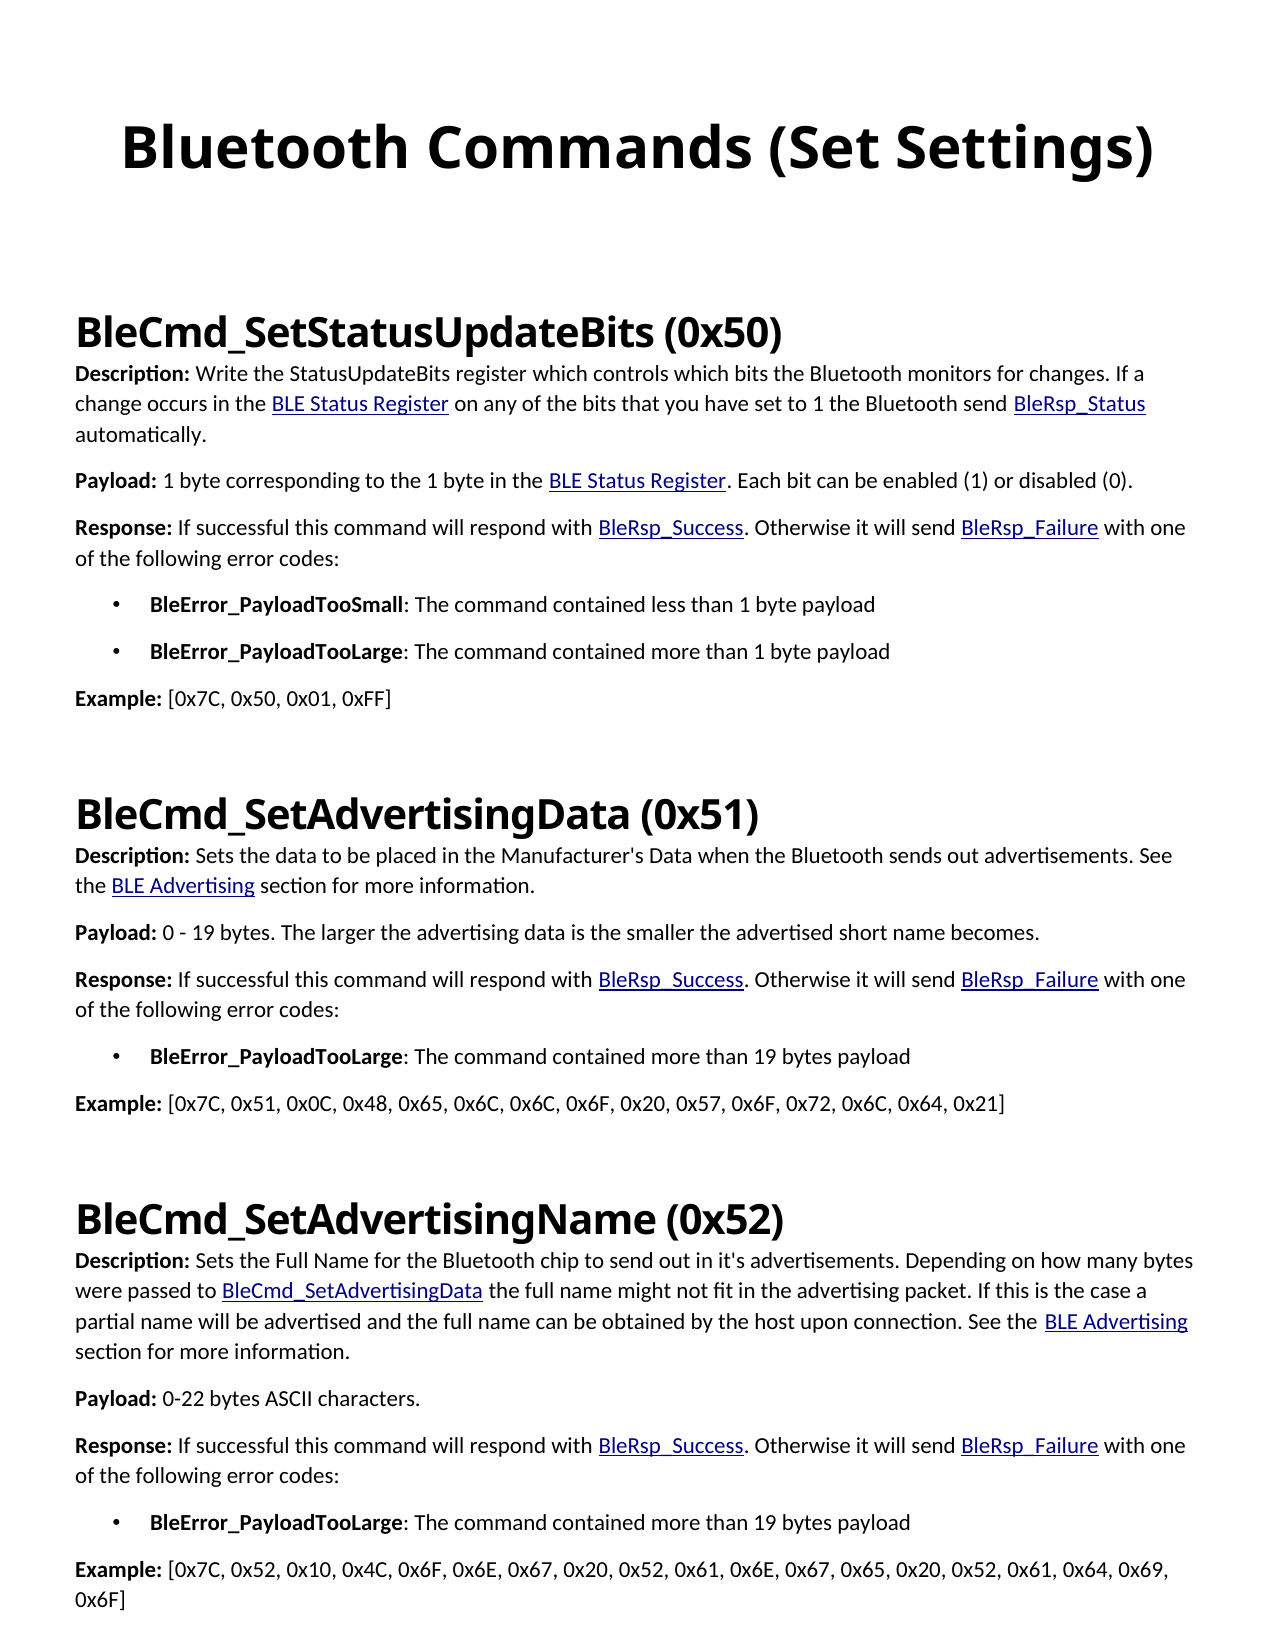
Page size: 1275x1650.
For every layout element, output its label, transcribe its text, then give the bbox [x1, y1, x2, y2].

list BleError_PayloadTooLarge: The command contained more than 1 byte payload [112, 637, 1200, 665]
text Response: If successful this command will respond with BleRsp_Success. Otherwise it will send BleRsp_Failure with one of the following error codes: [75, 1431, 1200, 1489]
text Description: Sets the data to be placed in the Manufacturer's Data when the Bluetooth sends out advertisements. See the BLE Advertising section for more information. [75, 841, 1200, 899]
text Example: [0x7C, 0x51, 0x0C, 0x48, 0x65, 0x6C, 0x6C, 0x6F, 0x20, 0x57, 0x6F, 0x72, 0x6C, 0x64, 0x21] [75, 1089, 1200, 1117]
title BleCmd_SetStatusUpdateBits (0x50) [75, 302, 1200, 359]
text Bluetooth Commands (Set Settings) [75, 106, 1200, 185]
text Description: Write the StatusUpdateBits register which controls which bits the Bluetooth monitors for changes. If a change occurs in the BLE Status Register on any of the bits that you have set to 1 the Bluetooth send BleRsp_Status automatically. [75, 359, 1200, 448]
text Payload: 0-22 bytes ASCII characters. [75, 1384, 1200, 1412]
text Example: [0x7C, 0x50, 0x01, 0xFF] [75, 684, 1200, 712]
text Response: If successful this command will respond with BleRsp_Success. Otherwise it will send BleRsp_Failure with one of the following error codes: [75, 513, 1200, 572]
title BleCmd_SetAdvertisingData (0x51) [75, 784, 1200, 841]
list BleError_PayloadTooSmall: The command contained less than 1 byte payload [112, 591, 1200, 618]
text Response: If successful this command will respond with BleRsp_Success. Otherwise it will send BleRsp_Failure with one of the following error codes: [75, 965, 1200, 1023]
title BleCmd_SetAdvertisingName (0x52) [75, 1189, 1200, 1246]
text Payload: 1 byte corresponding to the 1 byte in the BLE Status Register. Each bit can be enabled (1) or disabled (0). [75, 467, 1200, 494]
list BleError_PayloadTooLarge: The command contained more than 19 bytes payload [112, 1508, 1200, 1536]
text Description: Sets the Full Name for the Bluetooth chip to send out in it's advertisements. Depending on how many bytes were passed to BleCmd_SetAdvertisingData the full name might not fit in the advertising packet. If this is the case a partial name will be advertised and the full name can be obtained by the host upon connection. See the BLE Advertising section for more information. [75, 1246, 1200, 1365]
text Payload: 0 - 19 bytes. The larger the advertising data is the smaller the advertised short name becomes. [75, 918, 1200, 946]
list BleError_PayloadTooLarge: The command contained more than 19 bytes payload [112, 1042, 1200, 1070]
text Example: [0x7C, 0x52, 0x10, 0x4C, 0x6F, 0x6E, 0x67, 0x20, 0x52, 0x61, 0x6E, 0x67, 0x65, 0x20, 0x52, 0x61, 0x64, 0x69, 0x6F] [75, 1555, 1200, 1613]
